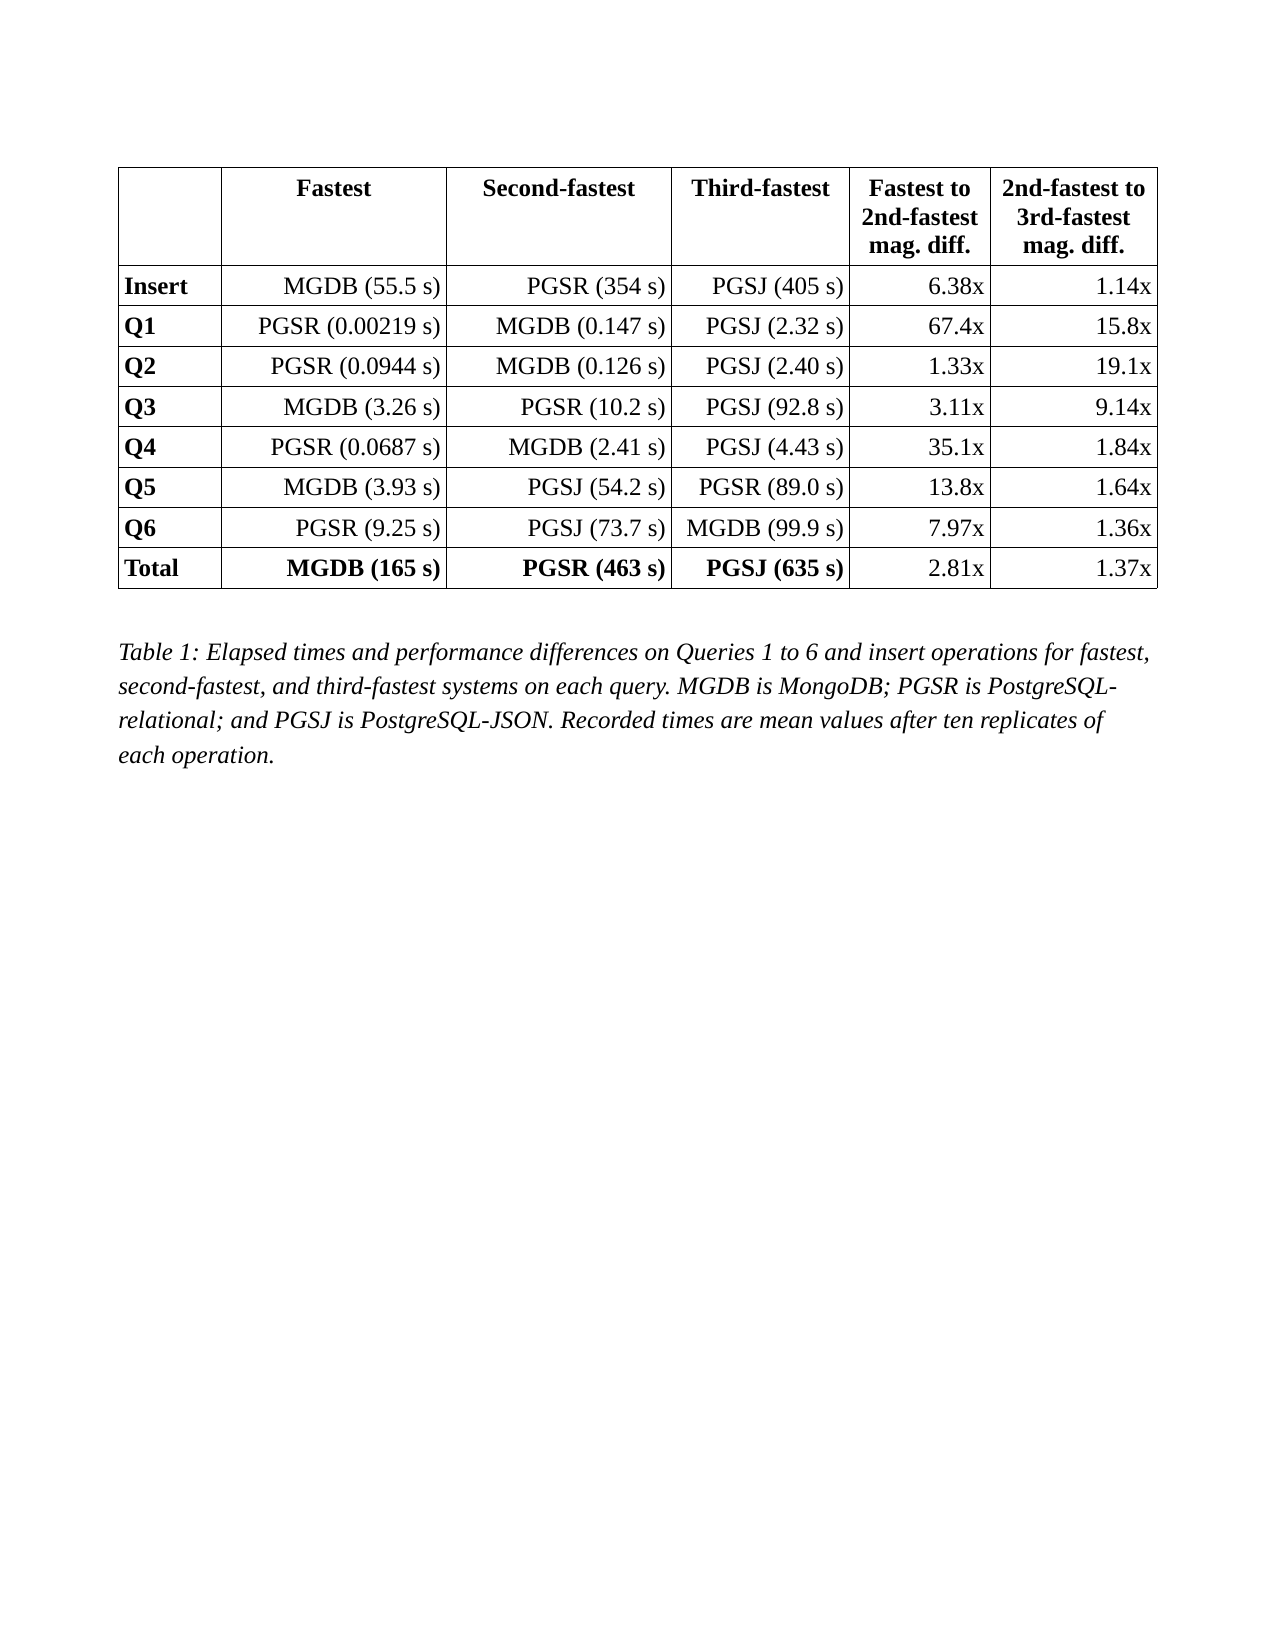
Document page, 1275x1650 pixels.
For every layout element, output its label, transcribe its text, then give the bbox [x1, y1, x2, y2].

table_cell MGDB (0.126 s) [447, 347, 671, 386]
table_header Third-fastest [672, 168, 849, 265]
table_cell MGDB (0.147 s) [447, 306, 671, 346]
table_cell Q2 [119, 347, 221, 386]
table_cell PGSR (89.0 s) [672, 468, 849, 507]
table_cell PGSR (354 s) [447, 266, 671, 305]
table_cell PGSR (0.00219 s) [222, 306, 446, 346]
table_cell 7.97x [850, 508, 990, 547]
table_cell 1.84x [991, 427, 1157, 467]
table_cell 2.81x [850, 548, 990, 587]
table_cell PGSJ (2.32 s) [672, 306, 849, 346]
table_cell MGDB (99.9 s) [672, 508, 849, 547]
table_cell MGDB (2.41 s) [447, 427, 671, 467]
table_cell Q5 [119, 468, 221, 507]
table_header 2nd-fastest to 3rd-fastest mag. diff. [991, 168, 1157, 265]
table_cell 19.1x [991, 347, 1157, 386]
table_cell PGSJ (54.2 s) [447, 468, 671, 507]
table_cell PGSJ (73.7 s) [447, 508, 671, 547]
table_cell Insert [119, 266, 221, 305]
table_header Fastest [222, 168, 446, 265]
table_cell PGSJ (2.40 s) [672, 347, 849, 386]
table_cell PGSR (10.2 s) [447, 387, 671, 426]
table_cell 1.14x [991, 266, 1157, 305]
table_cell Q3 [119, 387, 221, 426]
table_cell 35.1x [850, 427, 990, 467]
table_cell PGSR (0.0687 s) [222, 427, 446, 467]
table_cell PGSJ (4.43 s) [672, 427, 849, 467]
table_cell MGDB (55.5 s) [222, 266, 446, 305]
table_header Second-fastest [447, 168, 671, 265]
table_cell MGDB (165 s) [222, 548, 446, 587]
table_header [119, 168, 221, 265]
table_cell PGSJ (405 s) [672, 266, 849, 305]
table_cell 13.8x [850, 468, 990, 507]
table_cell MGDB (3.93 s) [222, 468, 446, 507]
table_cell PGSR (9.25 s) [222, 508, 446, 547]
table_cell 6.38x [850, 266, 990, 305]
table_cell PGSR (0.0944 s) [222, 347, 446, 386]
table_cell Q6 [119, 508, 221, 547]
text Table 1: Elapsed times and performance differences on Queries 1 to 6 and insert operations for fastest, second-fastest, and third-fastest systems on each query. MGDB is MongoDB; PGSR is PostgreSQL-relational; and PGSJ is PostgreSQL-JSON. Recorded times are mean values after ten replicates of each operation. [118, 637, 1157, 769]
table_cell Q4 [119, 427, 221, 467]
table_cell MGDB (3.26 s) [222, 387, 446, 426]
table_cell Total [119, 548, 221, 587]
table_header Fastest to 2nd-fastest mag. diff. [850, 168, 990, 265]
table_cell 9.14x [991, 387, 1157, 426]
table_cell 1.36x [991, 508, 1157, 547]
table_cell 67.4x [850, 306, 990, 346]
table_cell 1.64x [991, 468, 1157, 507]
table_cell PGSR (463 s) [447, 548, 671, 587]
table_cell 1.37x [991, 548, 1157, 587]
table_cell PGSJ (635 s) [672, 548, 849, 587]
table_cell PGSJ (92.8 s) [672, 387, 849, 426]
table_cell 1.33x [850, 347, 990, 386]
table_cell 15.8x [991, 306, 1157, 346]
table_cell Q1 [119, 306, 221, 346]
table_cell 3.11x [850, 387, 990, 426]
